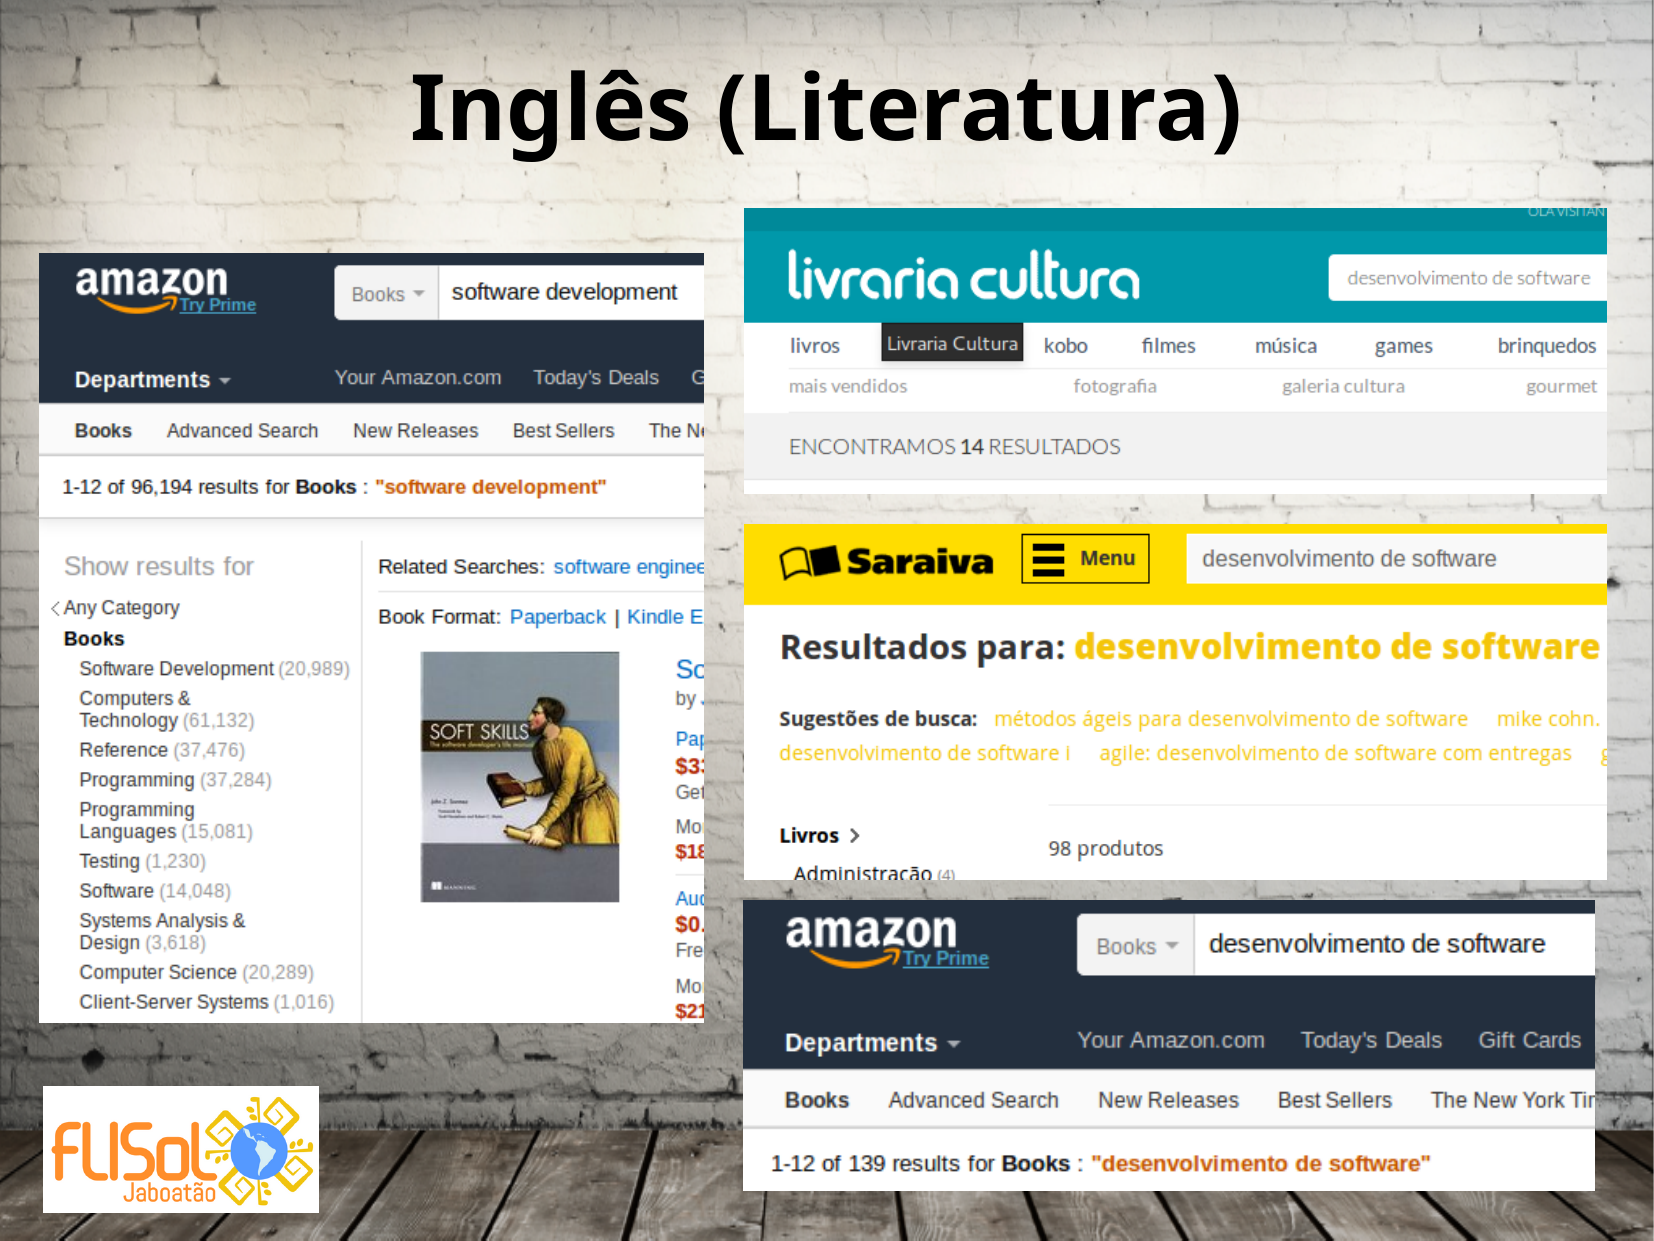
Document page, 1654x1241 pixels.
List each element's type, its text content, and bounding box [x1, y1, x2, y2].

title Inglês (Literatura) [82, 2, 1571, 209]
picture [0, 0, 1654, 1241]
